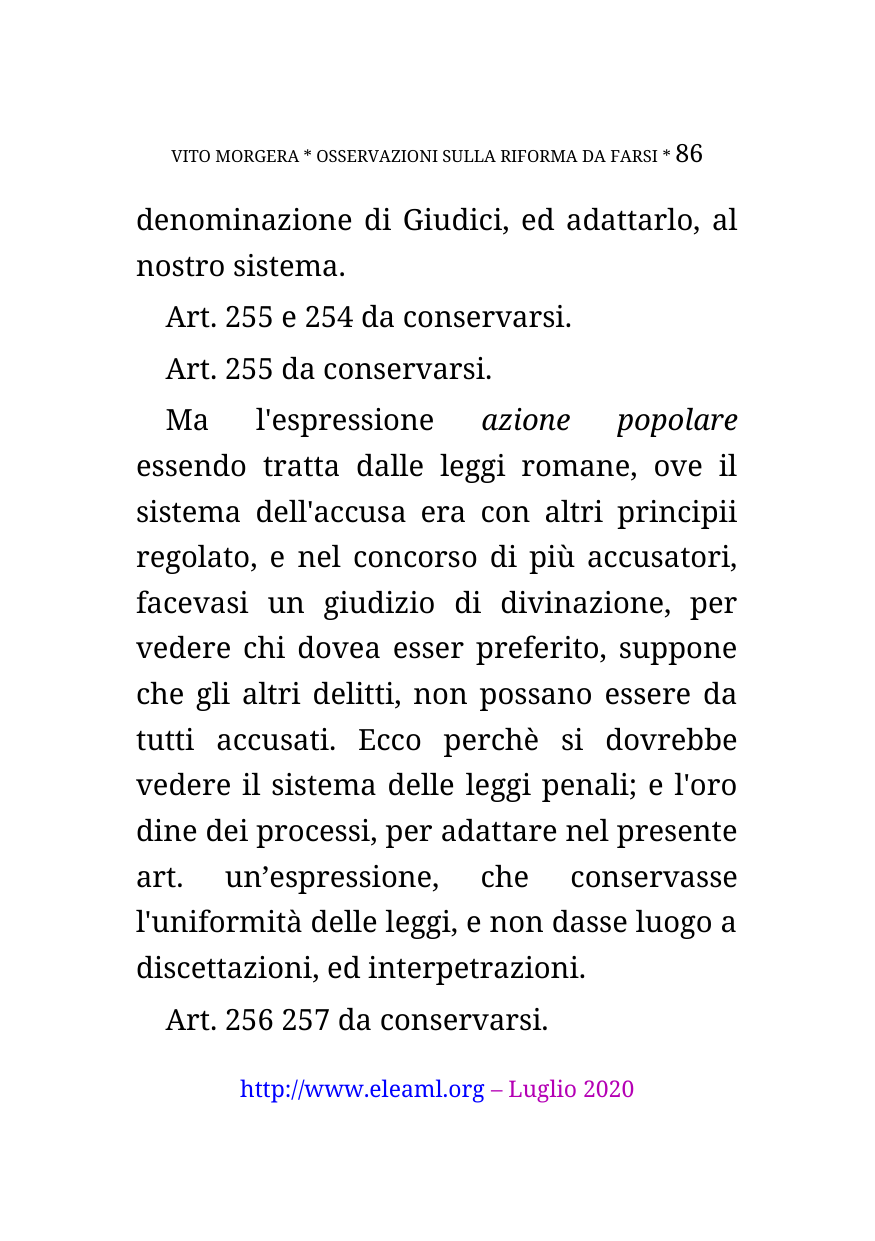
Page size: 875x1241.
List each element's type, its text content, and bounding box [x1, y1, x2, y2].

text denominazione di Giudici, ed adattarlo, al nostro sistema. [136, 199, 738, 285]
text Art. 255 e 254 da conservarsi. [136, 297, 738, 336]
text Art. 255 da conservarsi. [136, 348, 738, 388]
text Art. 256 257 da conservarsi. [136, 999, 738, 1038]
text Ma l'espressione azione popolare essendo tratta dalle leggi romane, ove il sistema dell'accusa era con altri principii regolato, e nel concorso di più accusatori, facevasi un giudizio di divinazione, per vedere chi dovea esser preferito, suppone che gli altri delitti, non possano essere da tutti accusati. Ecco perchè si dovrebbe vedere il sistema delle leggi penali; e l'oro dine dei processi, per adattare nel presente art. un’espressione, che conservasse l'uniformità delle leggi, e non dasse luogo a discettazioni, ed interpetrazioni. [136, 400, 738, 987]
